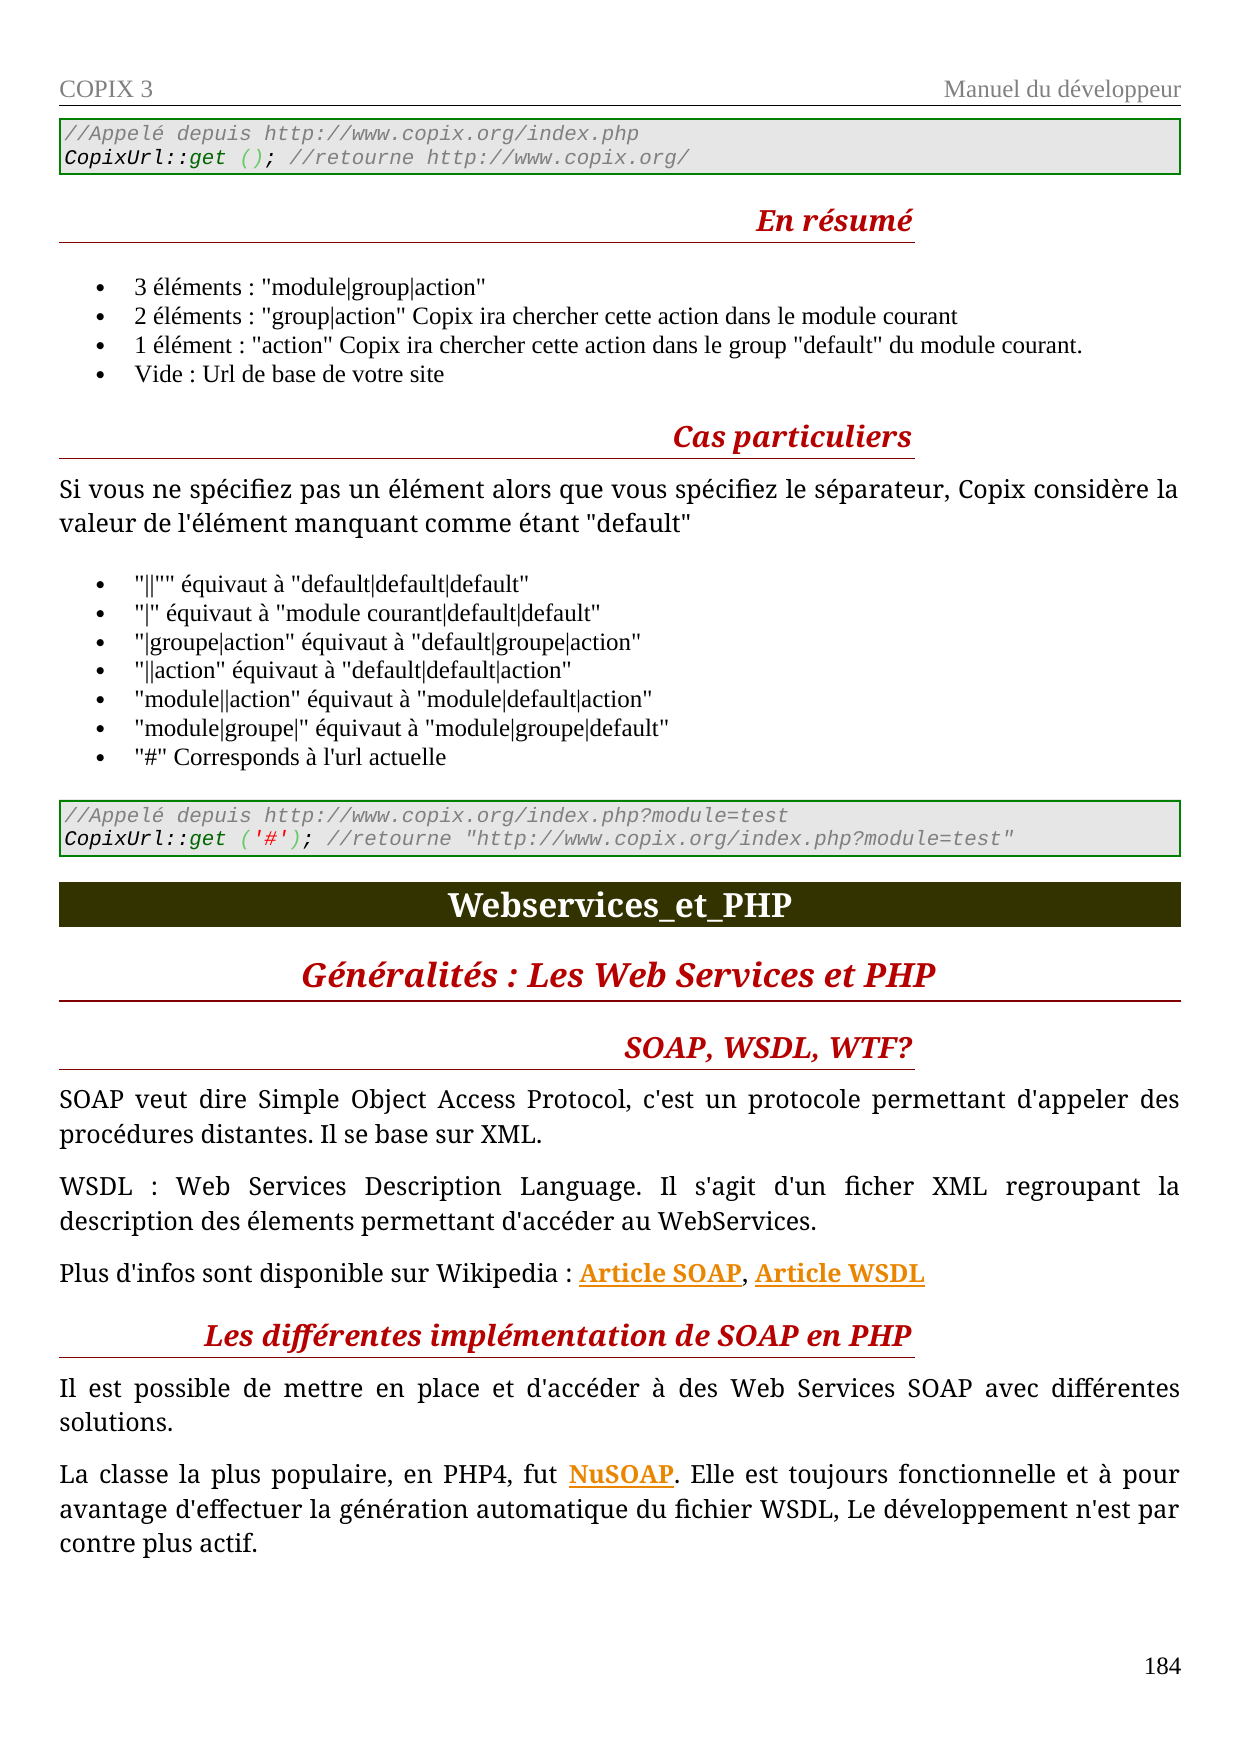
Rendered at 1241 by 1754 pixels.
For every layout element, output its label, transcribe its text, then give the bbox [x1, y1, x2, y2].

text //Appelé depuis http://www.copix.org/index.php [61, 120, 1179, 142]
text Si vous ne spécifiez pas un élément alors que vous spécifiez le séparateur, Copix considère la valeur de l'élément manquant comme étant "default" [59, 472, 1181, 540]
subtitle En résumé [59, 200, 915, 242]
text Plus d'infos sont disponible sur Wikipedia : Article SOAP, Article WSDL [59, 1256, 1181, 1290]
subtitle Les différentes implémentation de SOAP en PHP [59, 1315, 915, 1357]
list "module|groupe|" équivaut à "module|groupe|default" [97, 713, 1181, 742]
subtitle Webservices_et_PHP [59, 882, 1181, 927]
text Il est possible de mettre en place et d'accéder à des Web Services SOAP avec différentes solutions. [59, 1370, 1181, 1438]
subtitle SOAP, WSDL, WTF? [59, 1027, 915, 1069]
text CopixUrl::get (); //retourne http://www.copix.org/ [61, 142, 1179, 173]
text La classe la plus populaire, en PHP4, fut NuSOAP. Elle est toujours fonctionnelle et à pour avantage d'effectuer la génération automatique du fichier WSDL, Le développement n'est par contre plus actif. [59, 1457, 1181, 1559]
list 1 élément : "action" Copix ira chercher cette action dans le group "default" du module courant. [97, 330, 1181, 359]
text SOAP veut dire Simple Object Access Protocol, c'est un protocole permettant d'appeler des procédures distantes. Il se base sur XML. [59, 1082, 1181, 1150]
list "|groupe|action" équivaut à "default|groupe|action" [97, 627, 1181, 655]
text CopixUrl::get ('#'); //retourne "http://www.copix.org/index.php?module=test" [61, 823, 1179, 855]
text //Appelé depuis http://www.copix.org/index.php?module=test [61, 802, 1179, 823]
list "||"" équivaut à "default|default|default" [97, 569, 1181, 598]
list "module||action" équivaut à "module|default|action" [97, 684, 1181, 713]
subtitle Généralités : Les Web Services et PHP [59, 952, 1181, 1000]
list 3 éléments : "module|group|action" [97, 272, 1181, 301]
list Vide : Url de base de votre site [97, 359, 1181, 387]
list "|" équivaut à "module courant|default|default" [97, 598, 1181, 627]
list "||action" équivaut à "default|default|action" [97, 655, 1181, 684]
subtitle Cas particuliers [59, 417, 915, 458]
list "#" Corresponds à l'url actuelle [97, 742, 1181, 770]
list 2 éléments : "group|action" Copix ira chercher cette action dans le module courant [97, 301, 1181, 330]
text WSDL : Web Services Description Language. Il s'agit d'un ficher XML regroupant la description des élements permettant d'accéder au WebServices. [59, 1169, 1181, 1237]
